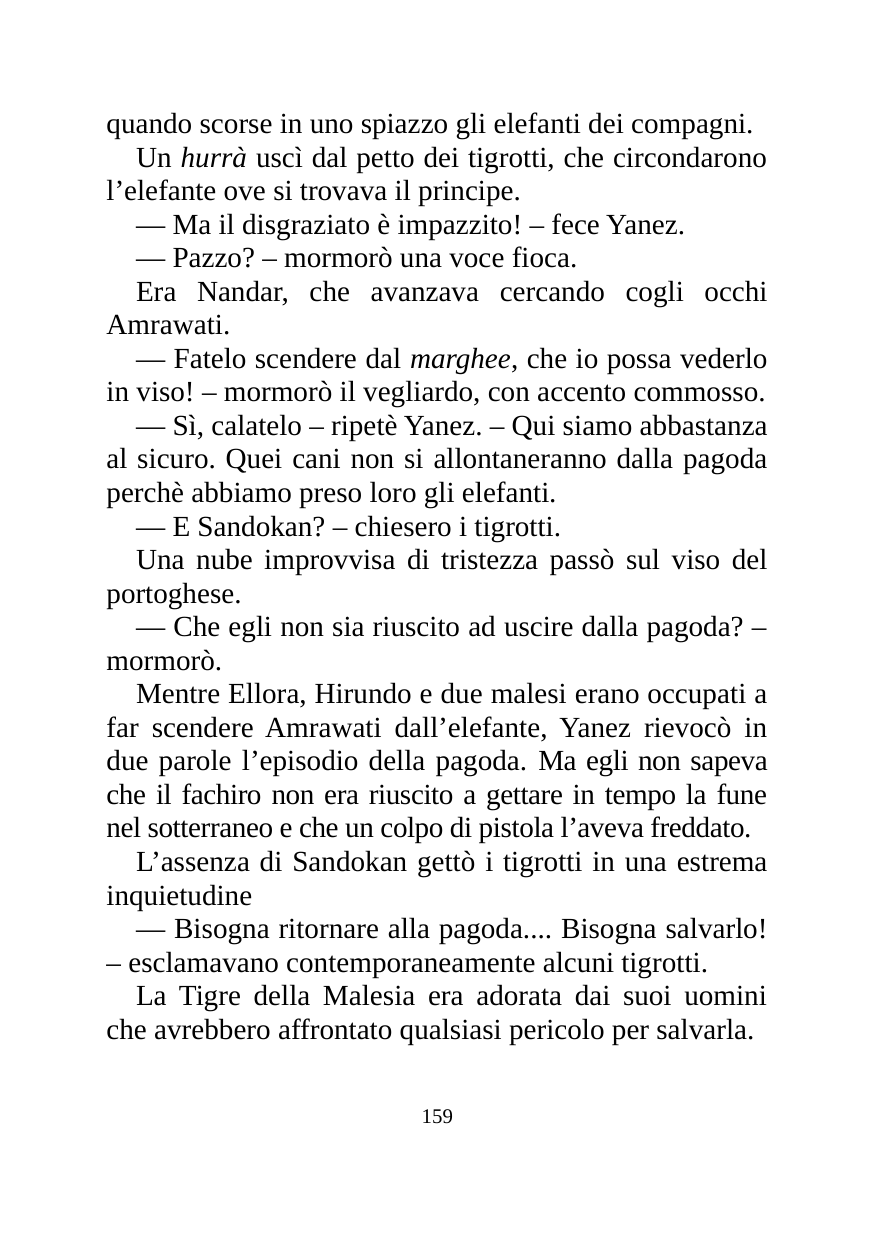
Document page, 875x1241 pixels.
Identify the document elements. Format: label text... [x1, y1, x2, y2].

text Mentre Ellora, Hirundo e due malesi erano occupati a far scendere Amrawati dall’elefante, Yanez rievocò in due parole l’episodio della pagoda. Ma egli non sapeva che il fachiro non era riuscito a gettare in tempo la fune nel sotterraneo e che un colpo di pistola l’aveva freddato. [106, 676, 768, 844]
text — Sì, calatelo – ripetè Yanez. – Qui siamo abbastanza al sicuro. Quei cani non si allontaneranno dalla pagoda perchè abbiamo preso loro gli elefanti. [106, 408, 768, 509]
text L’assenza di Sandokan gettò i tigrotti in una estrema inquietudine [106, 844, 768, 911]
text Era Nandar, che avanzava cercando cogli occhi Amrawati. [106, 274, 768, 341]
text Un hurrà uscì dal petto dei tigrotti, che circondarono l’elefante ove si trovava il principe. [106, 140, 768, 207]
text — E Sandokan? – chiesero i tigrotti. [106, 509, 768, 542]
text — Che egli non sia riuscito ad uscire dalla pagoda? – mormorò. [106, 609, 768, 676]
text Una nube improvvisa di tristezza passò sul viso del portoghese. [106, 542, 768, 609]
text — Bisogna ritornare alla pagoda.... Bisogna salvarlo! – esclamavano contemporaneamente alcuni tigrotti. [106, 911, 768, 978]
text quando scorse in uno spiazzo gli elefanti dei compagni. [106, 106, 768, 140]
text La Tigre della Malesia era adorata dai suoi uomini che avrebbero affrontato qualsiasi pericolo per salvarla. [106, 978, 768, 1045]
text — Pazzo? – mormorò una voce fioca. [106, 240, 768, 274]
text — Fatelo scendere dal marghee, che io possa vederlo in viso! – mormorò il vegliardo, con accento commosso. [106, 341, 768, 408]
text — Ma il disgraziato è impazzito! – fece Yanez. [106, 207, 768, 240]
